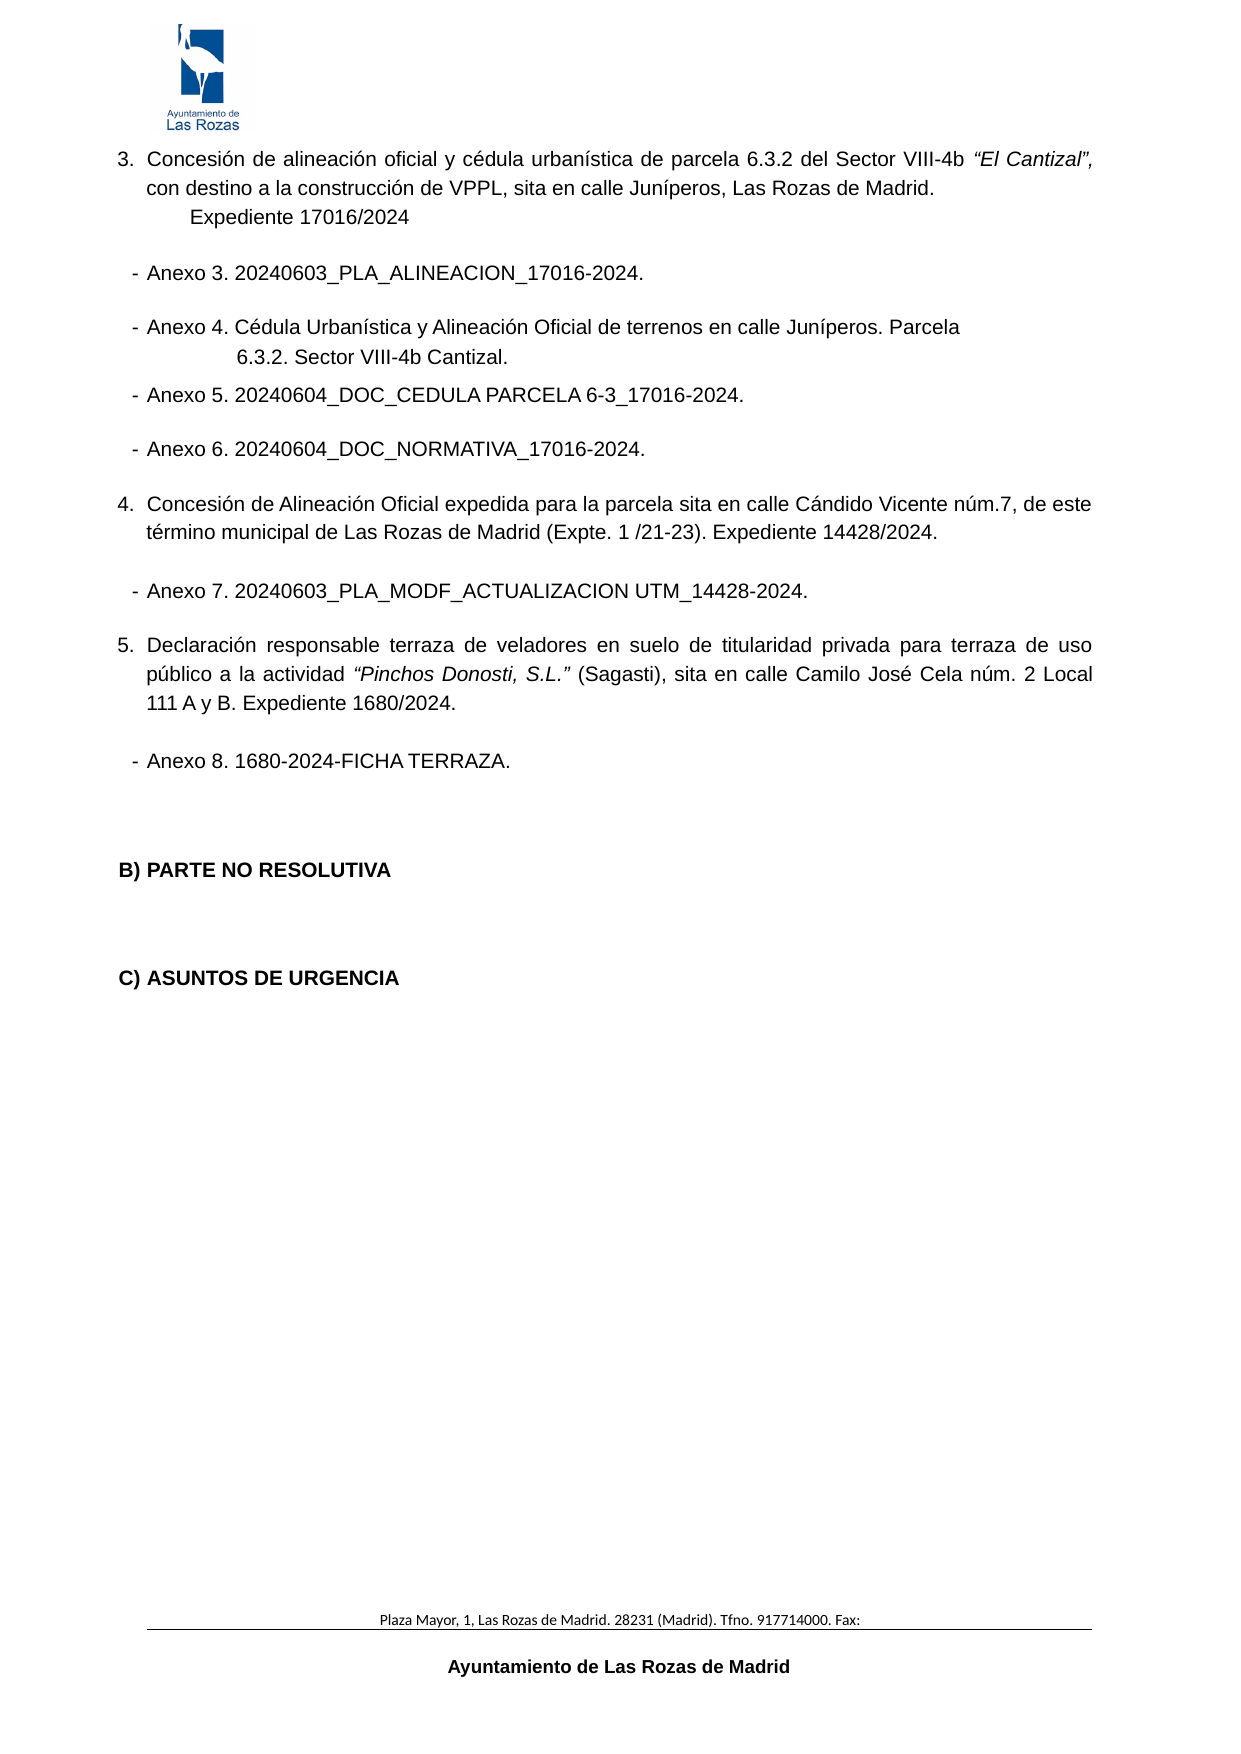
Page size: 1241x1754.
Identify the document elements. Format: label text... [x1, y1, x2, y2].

list Anexo 5. 20240604_DOC_CEDULA PARCELA 6-3_17016-2024. [132, 383, 1094, 407]
list Anexo 6. 20240604_DOC_NORMATIVA_17016-2024. [132, 437, 1094, 461]
list Anexo 4. Cédula Urbanística y Alineación Oficial de terrenos en calle Juníperos. Parcela [132, 315, 1094, 339]
list Concesión de alineación oficial y cédula urbanística de parcela 6.3.2 del Sector VIII-4b “El Cantizal”, con destino a la construcción de VPPL, sita en calle Juníperos, Las Rozas de Madrid. [117, 147, 1094, 200]
list Anexo 3. 20240603_PLA_ALINEACION_17016-2024. [132, 261, 1094, 284]
list Declaración responsable terraza de veladores en suelo de titularidad privada para terraza de uso público a la actividad “Pinchos Donosti, S.L.” (Sagasti), sita en calle Camilo José Cela núm. 2 Local 111 A y B. Expediente 1680/2024. [117, 633, 1094, 714]
list ASUNTOS DE URGENCIA [118, 965, 1087, 989]
list Anexo 8. 1680-2024-FICHA TERRAZA. [132, 749, 1094, 773]
text 6.3.2. Sector VIII-4b Cantizal. [236, 344, 1094, 368]
list Concesión de Alineación Oficial expedida para la parcela sita en calle Cándido Vicente núm.7, de este término municipal de Las Rozas de Madrid (Expte. 1 /21-23). Expediente 14428/2024. [117, 491, 1094, 544]
text Expediente 17016/2024 [189, 205, 1094, 229]
list Anexo 7. 20240603_PLA_MODF_ACTUALIZACION UTM_14428-2024. [132, 578, 1094, 602]
list PARTE NO RESOLUTIVA [118, 857, 1087, 881]
